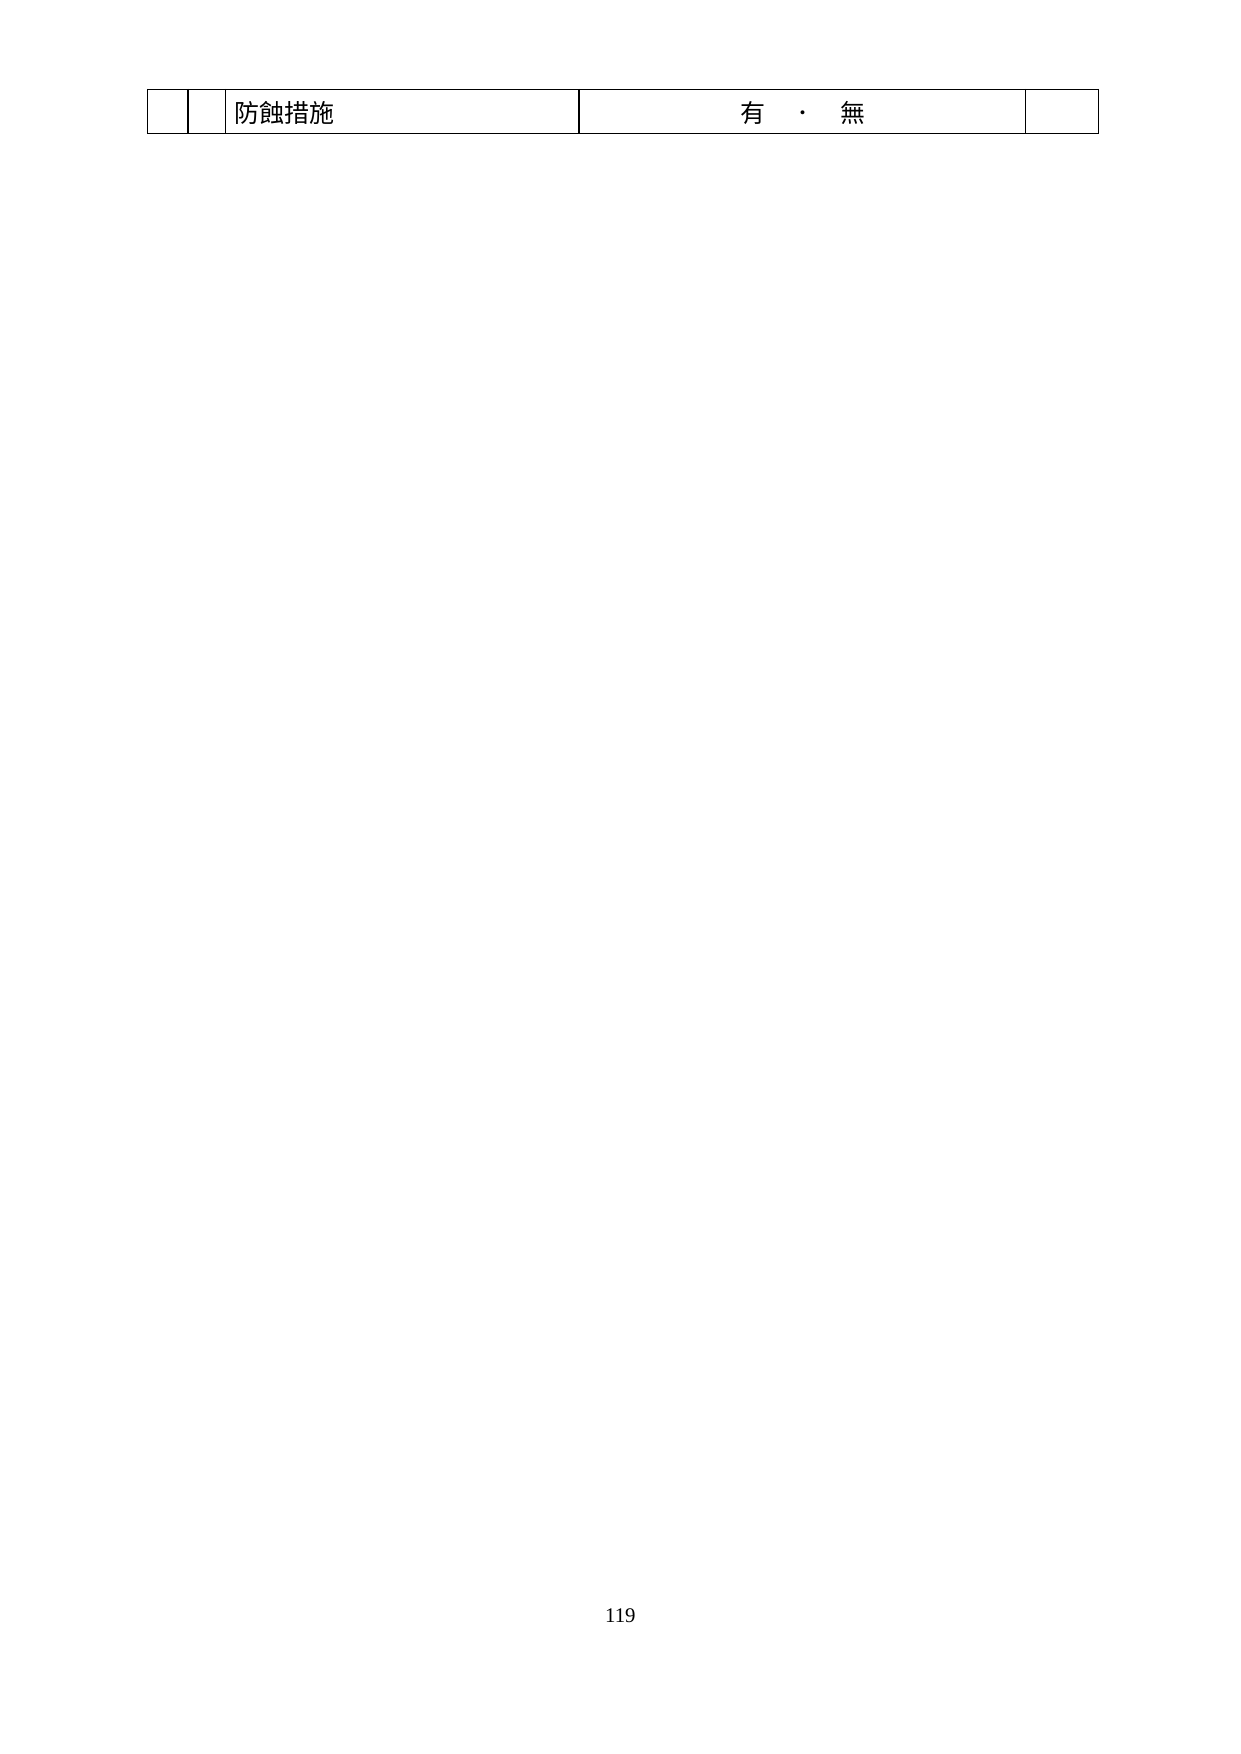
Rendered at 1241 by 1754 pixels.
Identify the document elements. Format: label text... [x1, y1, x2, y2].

table_cell [148, 90, 187, 132]
table_cell [189, 90, 225, 132]
table_cell [1026, 90, 1098, 132]
table_cell 防蝕措施 [226, 90, 578, 132]
table_cell 有 ． 無 [580, 90, 1025, 132]
